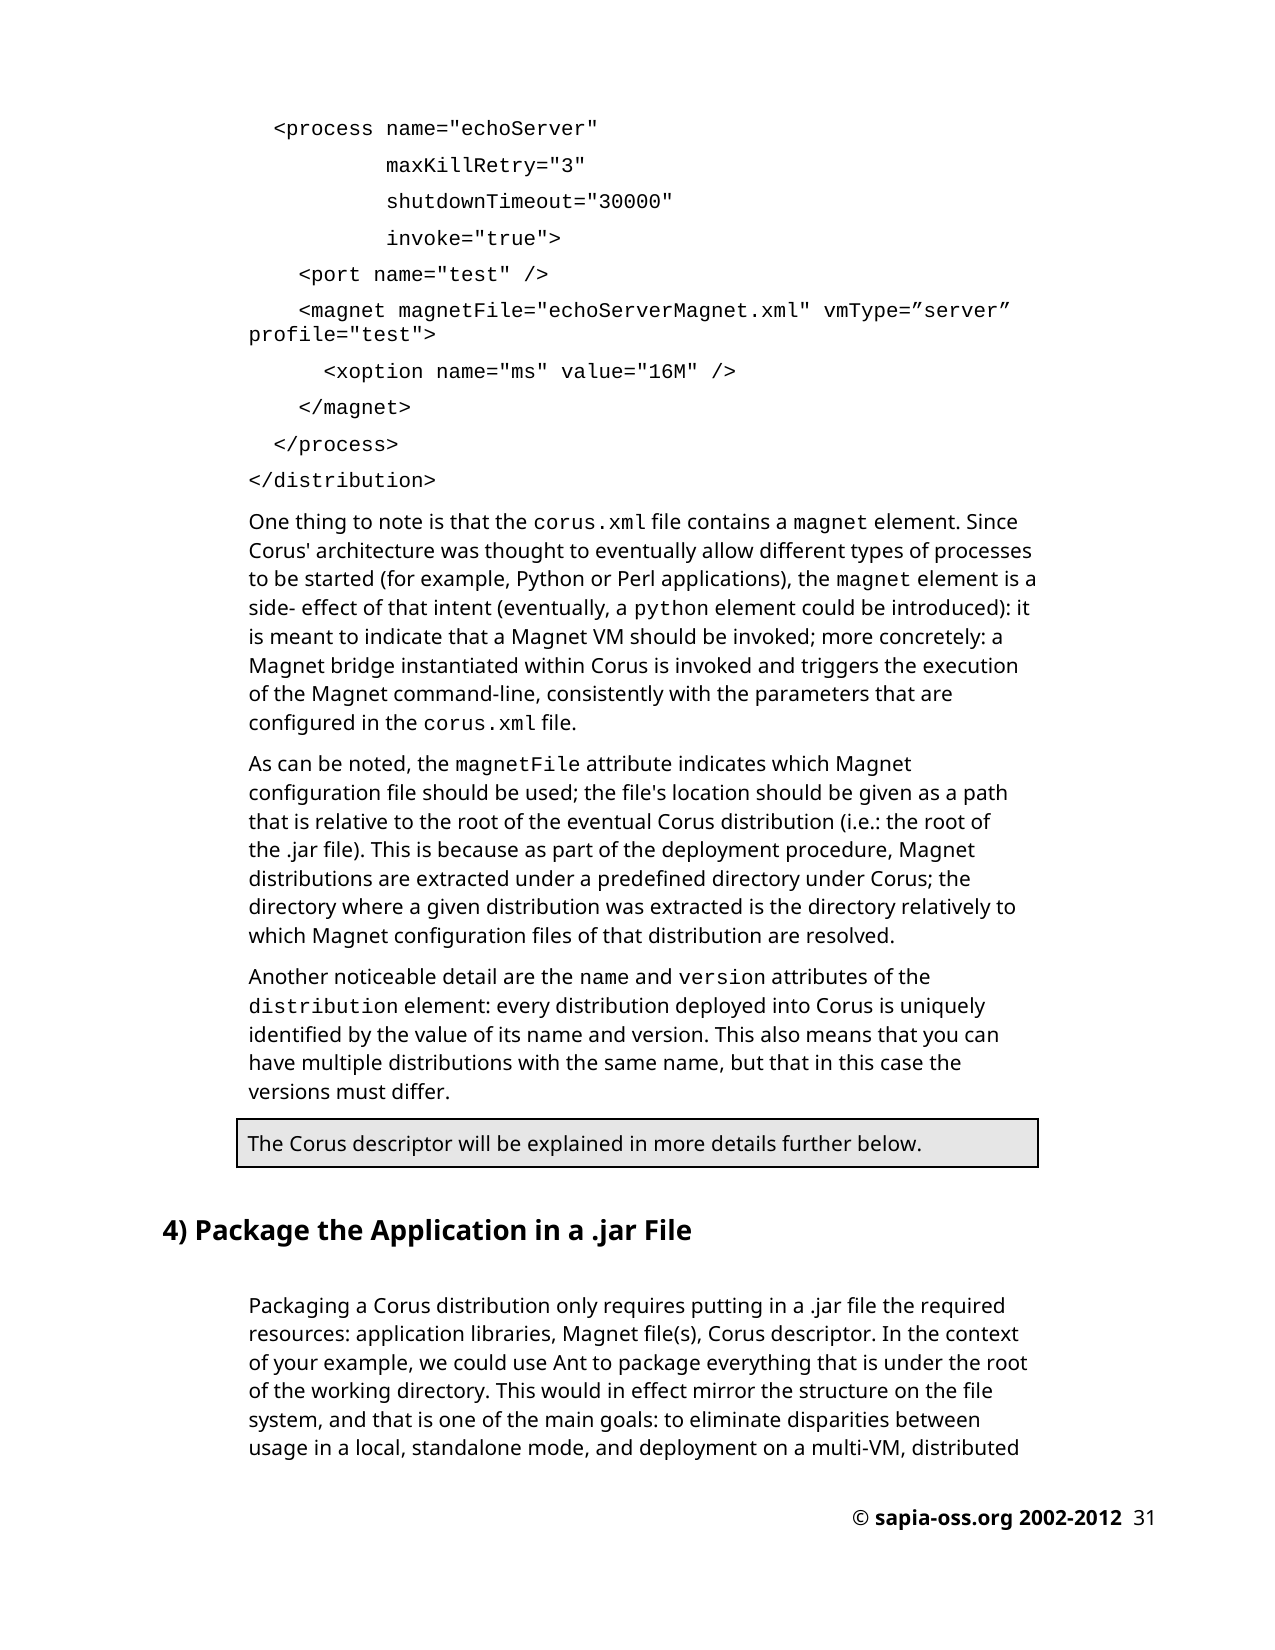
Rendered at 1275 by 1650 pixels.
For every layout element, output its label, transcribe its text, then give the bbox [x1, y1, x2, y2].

text shutdownTimeout="30000" [248, 191, 1039, 215]
text Another noticeable detail are the name and version attributes of the distribution element: every distribution deployed into Corus is uniquely identified by the value of its name and version. This also means that you can have multiple distributions with the same name, but that in this case the versions must differ. [248, 962, 1039, 1105]
text The Corus descriptor will be explained in more details further below. [238, 1120, 1037, 1166]
text As can be noted, the magnetFile attribute indicates which Magnet configuration file should be used; the file's location should be given as a path that is relative to the root of the eventual Corus distribution (i.e.: the root of the .jar file). This is because as part of the deployment procedure, Magnet distributions are extracted under a predefined directory under Corus; the directory where a given distribution was extracted is the directory relatively to which Magnet configuration files of that distribution are resolved. [248, 749, 1039, 949]
text Packaging a Corus distribution only requires putting in a .jar file the required resources: application libraries, Magnet file(s), Corus descriptor. In the context of your example, we could use Ant to package everything that is under the root of the working directory. This would in effect mirror the structure on the file system, and that is one of the main goals: to eliminate disparities between usage in a local, standalone mode, and deployment on a multi-VM, distributed [248, 1291, 1039, 1462]
text <port name="test" /> [248, 264, 1039, 288]
subtitle 4) Package the Application in a .jar File [162, 1211, 1039, 1248]
text maxKillRetry="3" [248, 154, 1039, 178]
text </magnet> [248, 397, 1039, 421]
text <xoption name="ms" value="16M" /> [248, 361, 1039, 385]
text </distribution> [248, 470, 1039, 494]
text invoke="true"> [248, 227, 1039, 251]
text <process name="echoServer" [248, 118, 1039, 142]
text <magnet magnetFile="echoServerMagnet.xml" vmType=”server” profile="test"> [248, 300, 1039, 348]
text One thing to note is that the corus.xml file contains a magnet element. Since Corus' architecture was thought to eventually allow different types of processes to be started (for example, Python or Perl applications), the magnet element is a side- effect of that intent (eventually, a python element could be introduced): it is meant to indicate that a Magnet VM should be invoked; more concretely: a Magnet bridge instantiated within Corus is invoked and triggers the execution of the Magnet command-line, consistently with the parameters that are configured in the corus.xml file. [248, 507, 1039, 737]
text </process> [248, 434, 1039, 458]
